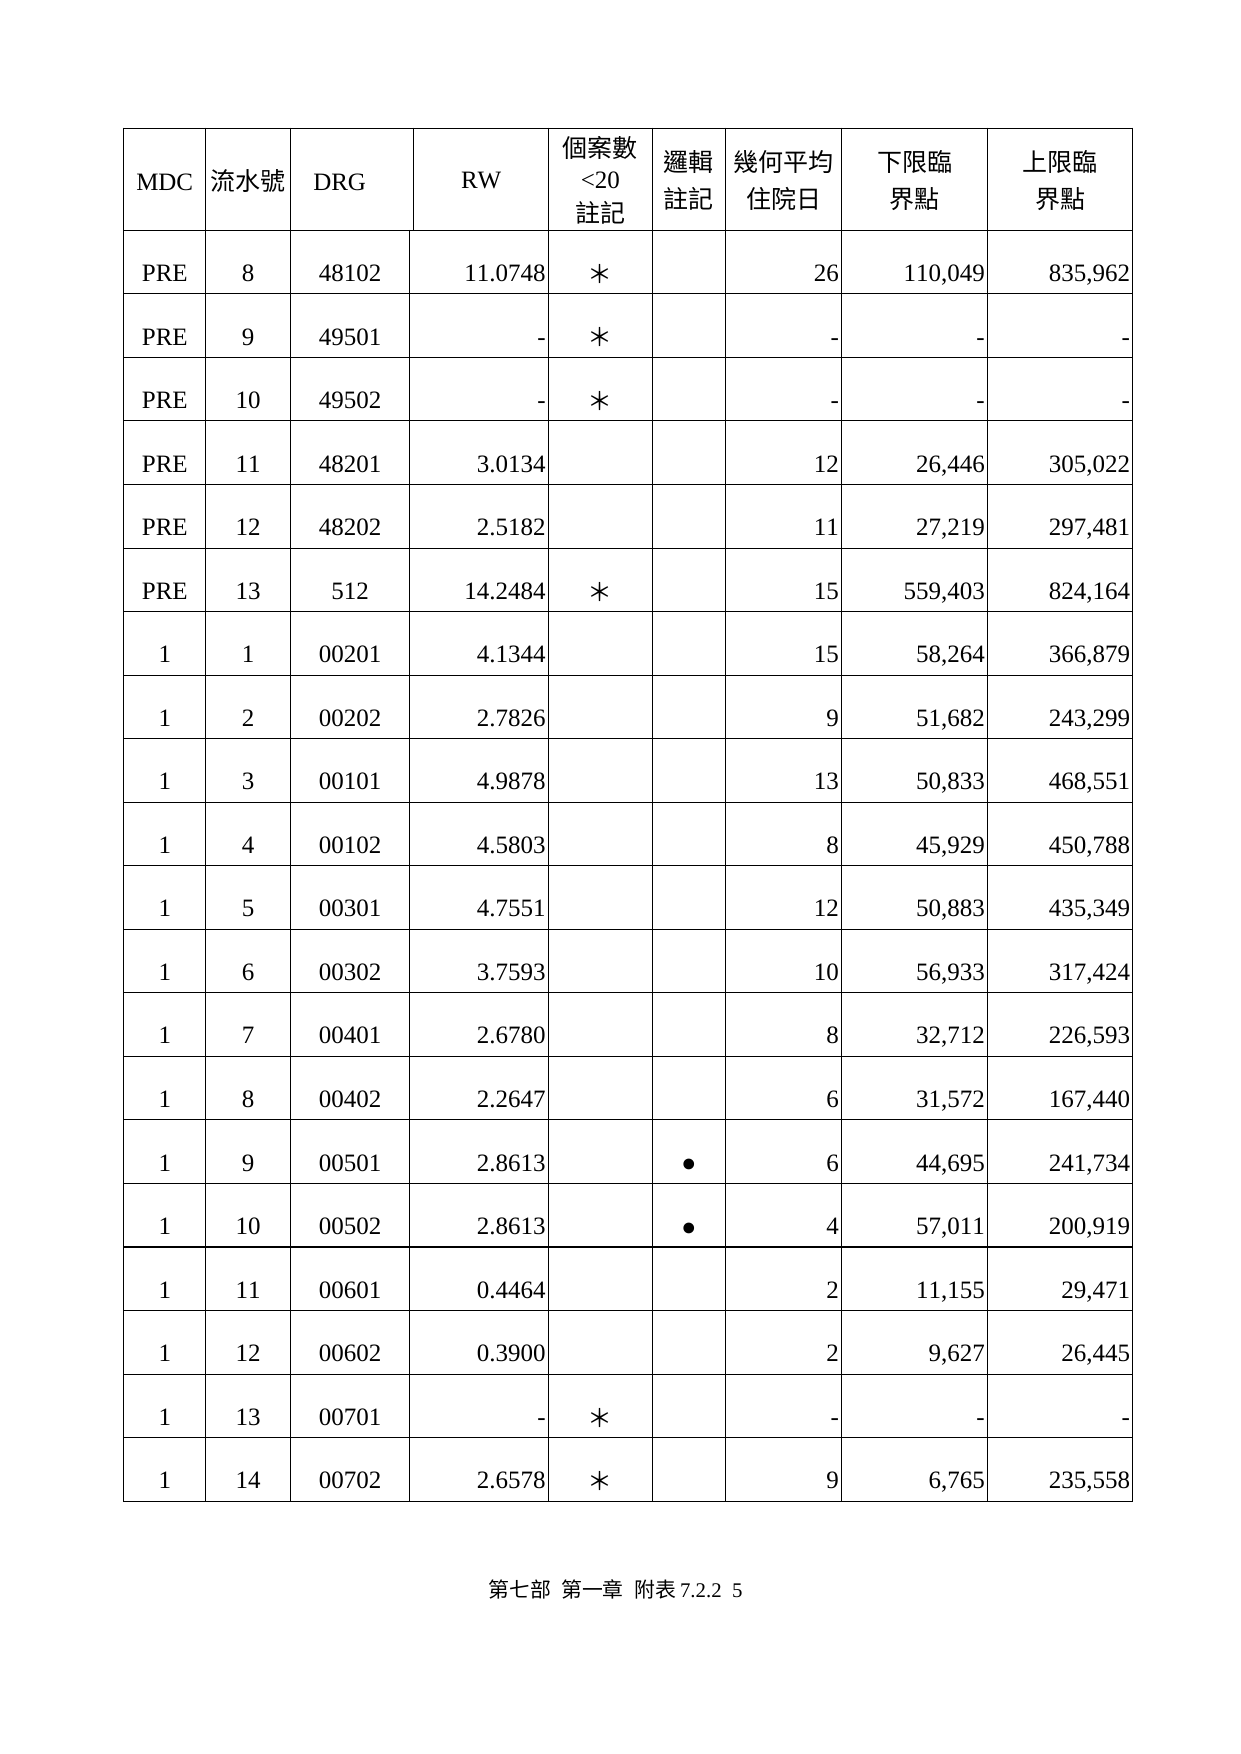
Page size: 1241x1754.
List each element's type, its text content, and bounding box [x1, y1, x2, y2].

table_cell 48201 [291, 421, 409, 484]
table_cell 49502 [291, 358, 409, 420]
table_cell [653, 549, 725, 611]
table_cell 12 [726, 866, 841, 929]
table_cell 1 [124, 739, 205, 802]
table_cell 12 [206, 485, 290, 547]
table_cell 00402 [291, 1057, 409, 1119]
table_cell 51,682 [842, 676, 987, 738]
table_cell - [842, 1375, 987, 1437]
table_cell 468,551 [988, 739, 1132, 802]
table_cell 1 [124, 993, 205, 1056]
table_cell - [988, 358, 1132, 420]
table_cell 1 [124, 1375, 205, 1437]
table_cell 235,558 [988, 1438, 1132, 1501]
table_cell 50,883 [842, 866, 987, 929]
table_cell PRE [124, 421, 205, 484]
table_cell 56,933 [842, 930, 987, 992]
table_cell 9 [726, 676, 841, 738]
table_cell 9 [726, 1438, 841, 1501]
table_cell 512 [291, 549, 409, 611]
table_cell - [410, 294, 548, 357]
table_cell 15 [726, 549, 841, 611]
table_cell PRE [124, 231, 205, 293]
table_cell - [842, 294, 987, 357]
table_cell - [726, 294, 841, 357]
table_cell ＊ [549, 294, 652, 357]
table_cell 12 [206, 1311, 290, 1373]
table_header 流水號 [206, 129, 290, 230]
table_cell 824,164 [988, 549, 1132, 611]
table_cell ＊ [549, 1438, 652, 1501]
table_cell 9,627 [842, 1311, 987, 1373]
table_cell - [988, 1375, 1132, 1437]
table_cell [549, 1248, 652, 1310]
table_cell 4 [726, 1184, 841, 1246]
table_cell 29,471 [988, 1248, 1132, 1310]
table_cell 3.7593 [410, 930, 548, 992]
table_cell [653, 739, 725, 802]
table_cell ● [653, 1184, 725, 1246]
table_cell 31,572 [842, 1057, 987, 1119]
table_cell [549, 993, 652, 1056]
table_cell 6,765 [842, 1438, 987, 1501]
table_cell 00401 [291, 993, 409, 1056]
table_cell [653, 1057, 725, 1119]
table_cell 243,299 [988, 676, 1132, 738]
table_cell 00601 [291, 1248, 409, 1310]
table_cell 2 [206, 676, 290, 738]
table_cell 4.7551 [410, 866, 548, 929]
table_header DRG [291, 129, 413, 230]
table_header MDC [124, 129, 205, 230]
table_cell 13 [206, 1375, 290, 1437]
table_cell [549, 739, 652, 802]
table_cell 435,349 [988, 866, 1132, 929]
table_cell 4.5803 [410, 803, 548, 865]
table_cell 226,593 [988, 993, 1132, 1056]
table_cell 32,712 [842, 993, 987, 1056]
table_cell [653, 993, 725, 1056]
table_cell [549, 1120, 652, 1183]
table_cell 10 [206, 1184, 290, 1246]
table_cell 4 [206, 803, 290, 865]
table_cell 0.3900 [410, 1311, 548, 1373]
table_cell ＊ [549, 358, 652, 420]
table_cell 1 [124, 1120, 205, 1183]
table_cell 1 [124, 676, 205, 738]
table_cell PRE [124, 549, 205, 611]
table_cell 1 [124, 1057, 205, 1119]
table_cell 1 [124, 930, 205, 992]
table_cell 2.6578 [410, 1438, 548, 1501]
table_cell [549, 1311, 652, 1373]
table_cell 6 [206, 930, 290, 992]
table_cell 10 [726, 930, 841, 992]
table_cell 2.8613 [410, 1120, 548, 1183]
table_cell 1 [124, 803, 205, 865]
table_cell 9 [206, 294, 290, 357]
table_cell 10 [206, 358, 290, 420]
table_cell 26,446 [842, 421, 987, 484]
table_cell [549, 866, 652, 929]
table_header 個案數<20 註記 [549, 129, 652, 230]
table_cell 2 [726, 1311, 841, 1373]
table_cell 48102 [291, 231, 409, 293]
table_cell 2 [726, 1248, 841, 1310]
table_cell 4.9878 [410, 739, 548, 802]
table_cell - [726, 1375, 841, 1437]
table_cell 00302 [291, 930, 409, 992]
table_cell 5 [206, 866, 290, 929]
table_cell [653, 1311, 725, 1373]
table_cell 13 [726, 739, 841, 802]
table_cell 11 [206, 1248, 290, 1310]
table_header 下限臨 界點 [842, 129, 987, 230]
table_cell [549, 803, 652, 865]
table_cell 305,022 [988, 421, 1132, 484]
table_cell 6 [726, 1057, 841, 1119]
table_cell [653, 1375, 725, 1437]
table_cell 44,695 [842, 1120, 987, 1183]
table_cell 1 [124, 866, 205, 929]
table_cell - [410, 1375, 548, 1437]
table_cell PRE [124, 485, 205, 547]
table_cell [653, 1248, 725, 1310]
table_cell 6 [726, 1120, 841, 1183]
table_cell 241,734 [988, 1120, 1132, 1183]
table_cell 110,049 [842, 231, 987, 293]
table_cell 3.0134 [410, 421, 548, 484]
table_cell 48202 [291, 485, 409, 547]
table_cell [653, 930, 725, 992]
table_cell 11.0748 [410, 231, 548, 293]
table_cell 8 [726, 993, 841, 1056]
table_cell [653, 1438, 725, 1501]
table_cell ＊ [549, 1375, 652, 1437]
table_cell 12 [726, 421, 841, 484]
table_cell 15 [726, 612, 841, 674]
table_cell 1 [124, 1438, 205, 1501]
table_cell 00502 [291, 1184, 409, 1246]
table_cell [549, 1057, 652, 1119]
table_cell ● [653, 1120, 725, 1183]
table_cell 559,403 [842, 549, 987, 611]
table_cell [549, 612, 652, 674]
table_cell 00501 [291, 1120, 409, 1183]
table_cell 00201 [291, 612, 409, 674]
table_cell 8 [206, 1057, 290, 1119]
table_cell 00602 [291, 1311, 409, 1373]
table_cell PRE [124, 358, 205, 420]
table_cell 1 [124, 1248, 205, 1310]
table_cell 3 [206, 739, 290, 802]
table_cell 11,155 [842, 1248, 987, 1310]
table_cell 2.5182 [410, 485, 548, 547]
table_cell 1 [124, 612, 205, 674]
table_cell 4.1344 [410, 612, 548, 674]
table_cell - [726, 358, 841, 420]
table_cell 58,264 [842, 612, 987, 674]
table_cell 27,219 [842, 485, 987, 547]
table_cell - [410, 358, 548, 420]
table_header 上限臨 界點 [988, 129, 1132, 230]
table_cell [653, 421, 725, 484]
table_cell [653, 866, 725, 929]
table_cell 14 [206, 1438, 290, 1501]
table_cell [549, 1184, 652, 1246]
table_cell 8 [726, 803, 841, 865]
table_cell 835,962 [988, 231, 1132, 293]
table_cell 2.6780 [410, 993, 548, 1056]
table_cell 57,011 [842, 1184, 987, 1246]
table_cell PRE [124, 294, 205, 357]
table_cell 200,919 [988, 1184, 1132, 1246]
table_cell ＊ [549, 549, 652, 611]
table_cell 00102 [291, 803, 409, 865]
table_cell [653, 676, 725, 738]
table_cell 8 [206, 231, 290, 293]
table_cell 00701 [291, 1375, 409, 1437]
table_cell 167,440 [988, 1057, 1132, 1119]
table_cell 317,424 [988, 930, 1132, 992]
table_cell [653, 231, 725, 293]
table_cell 26 [726, 231, 841, 293]
table_cell 7 [206, 993, 290, 1056]
table_cell 1 [124, 1184, 205, 1246]
table_header 幾何平均住院日 [726, 129, 841, 230]
table_cell 2.2647 [410, 1057, 548, 1119]
table_cell - [988, 294, 1132, 357]
table_cell [549, 930, 652, 992]
table_cell 366,879 [988, 612, 1132, 674]
table_cell 1 [206, 612, 290, 674]
table_cell 11 [726, 485, 841, 547]
table_cell [549, 421, 652, 484]
table_cell 2.7826 [410, 676, 548, 738]
table_header RW [414, 129, 548, 230]
table_cell [653, 803, 725, 865]
table_cell [653, 294, 725, 357]
table_cell 00202 [291, 676, 409, 738]
table_cell 45,929 [842, 803, 987, 865]
table_cell 00301 [291, 866, 409, 929]
table_cell [549, 485, 652, 547]
table_cell [653, 485, 725, 547]
table_cell 00702 [291, 1438, 409, 1501]
table_cell 1 [124, 1311, 205, 1373]
table_cell 450,788 [988, 803, 1132, 865]
table_cell 00101 [291, 739, 409, 802]
table_cell 11 [206, 421, 290, 484]
table_cell 13 [206, 549, 290, 611]
table_cell 2.8613 [410, 1184, 548, 1246]
table_cell - [842, 358, 987, 420]
table_cell 50,833 [842, 739, 987, 802]
table_cell 0.4464 [410, 1248, 548, 1310]
table_cell 26,445 [988, 1311, 1132, 1373]
table_cell ＊ [549, 231, 652, 293]
table_cell [653, 612, 725, 674]
table_cell 14.2484 [410, 549, 548, 611]
table_cell 9 [206, 1120, 290, 1183]
table_header 邏輯註記 [653, 129, 725, 230]
table_cell [549, 676, 652, 738]
table_cell 49501 [291, 294, 409, 357]
table_cell [653, 358, 725, 420]
table_cell 297,481 [988, 485, 1132, 547]
